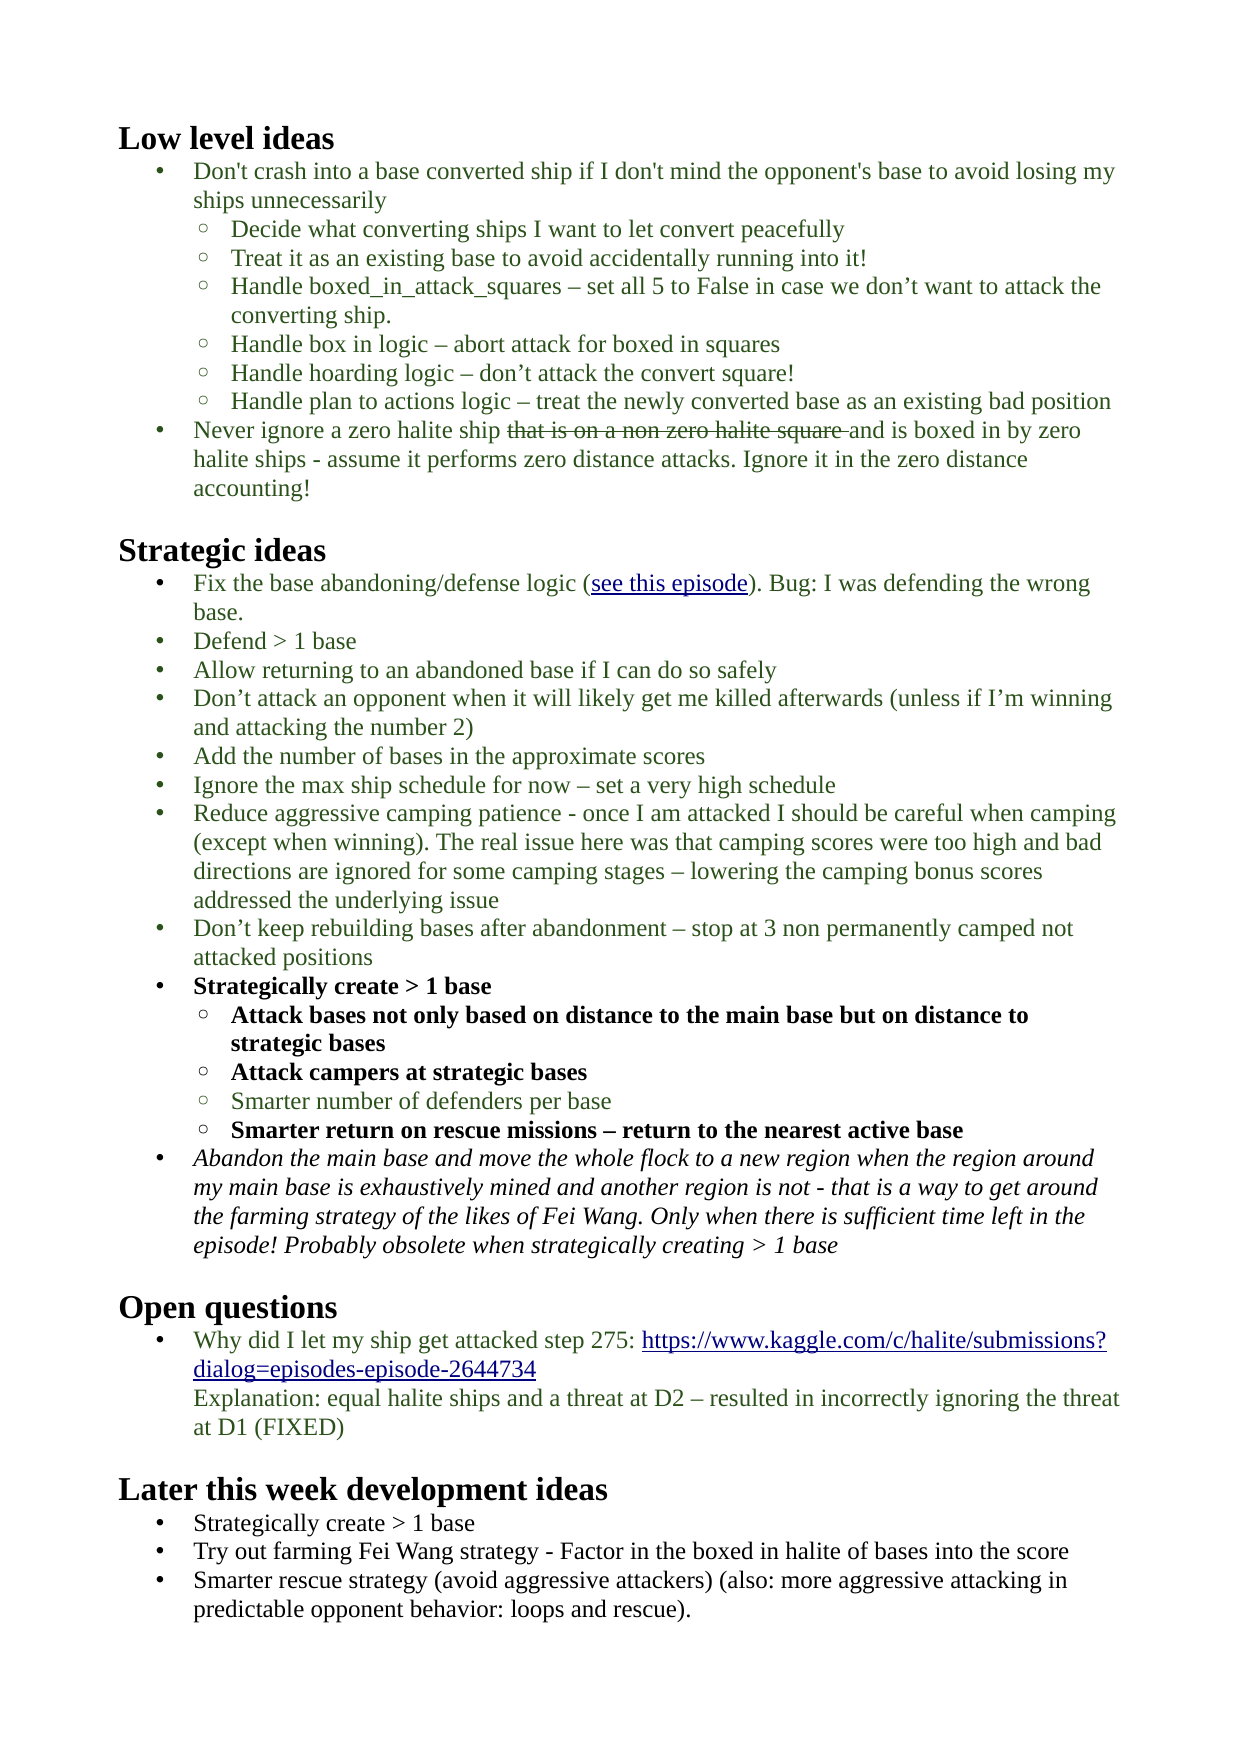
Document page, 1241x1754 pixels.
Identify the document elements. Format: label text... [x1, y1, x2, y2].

list Decide what converting ships I want to let convert peacefully [193, 214, 1122, 243]
list Why did I let my ship get attacked step 275: https://www.kaggle.com/c/halite/submissions?dialog=episodes-episode-2644734 [156, 1326, 1122, 1383]
list Reduce aggressive camping patience - once I am attacked I should be careful when camping (except when winning). The real issue here was that camping scores were too high and bad directions are ignored for some camping stages – lowering the camping bonus scores addressed the underlying issue [156, 798, 1122, 913]
text Later this week development ideas [118, 1469, 1122, 1508]
text Open questions [118, 1287, 1122, 1326]
list Add the number of bases in the approximate scores [156, 741, 1122, 770]
text Low level ideas [118, 118, 1122, 156]
list Handle boxed_in_attack_squares – set all 5 to False in case we don’t want to attack the converting ship. [193, 271, 1122, 329]
list Defend > 1 base [156, 626, 1122, 655]
list Handle hoarding logic – don’t attack the convert square! [193, 358, 1122, 386]
list Try out farming Fei Wang strategy - Factor in the boxed in halite of bases into the score [156, 1536, 1122, 1565]
list Ignore the max ship schedule for now – set a very high schedule [156, 770, 1122, 798]
list Smarter number of defenders per base [193, 1086, 1122, 1115]
text Strategic ideas [118, 530, 1122, 568]
list Don’t attack an opponent when it will likely get me killed afterwards (unless if I’m winning and attacking the number 2) [156, 683, 1122, 741]
list Don’t keep rebuilding bases after abandonment – stop at 3 non permanently camped not attacked positions [156, 913, 1122, 971]
list Strategically create > 1 base [156, 1508, 1122, 1536]
list Attack bases not only based on distance to the main base but on distance to strategic bases [193, 1000, 1122, 1057]
list Treat it as an existing base to avoid accidentally running into it! [193, 243, 1122, 271]
list Fix the base abandoning/defense logic (see this episode). Bug: I was defending the wrong base. [156, 568, 1122, 626]
list Handle plan to actions logic – treat the newly converted base as an existing bad position [193, 386, 1122, 415]
list Never ignore a zero halite ship that is on a non zero halite square and is boxed in by zero halite ships - assume it performs zero distance attacks. Ignore it in the zero distance accounting! [156, 415, 1122, 501]
list Abandon the main base and move the whole flock to a new region when the region around my main base is exhaustively mined and another region is not - that is a way to get around the farming strategy of the likes of Fei Wang. Only when there is sufficient time left in the episode! Probably obsolete when strategically creating > 1 base [156, 1143, 1122, 1258]
list Strategically create > 1 base [156, 971, 1122, 1000]
list Smarter rescue strategy (avoid aggressive attackers) (also: more aggressive attacking in predictable opponent behavior: loops and rescue). [156, 1565, 1122, 1623]
list Smarter return on rescue missions – return to the nearest active base [193, 1115, 1122, 1143]
list Handle box in logic – abort attack for boxed in squares [193, 329, 1122, 358]
list Don't crash into a base converted ship if I don't mind the opponent's base to avoid losing my ships unnecessarily [156, 156, 1122, 214]
list Explanation: equal halite ships and a threat at D2 – resulted in incorrectly ignoring the threat at D1 (FIXED) [156, 1383, 1122, 1441]
list Allow returning to an abandoned base if I can do so safely [156, 655, 1122, 683]
list Attack campers at strategic bases [193, 1057, 1122, 1086]
